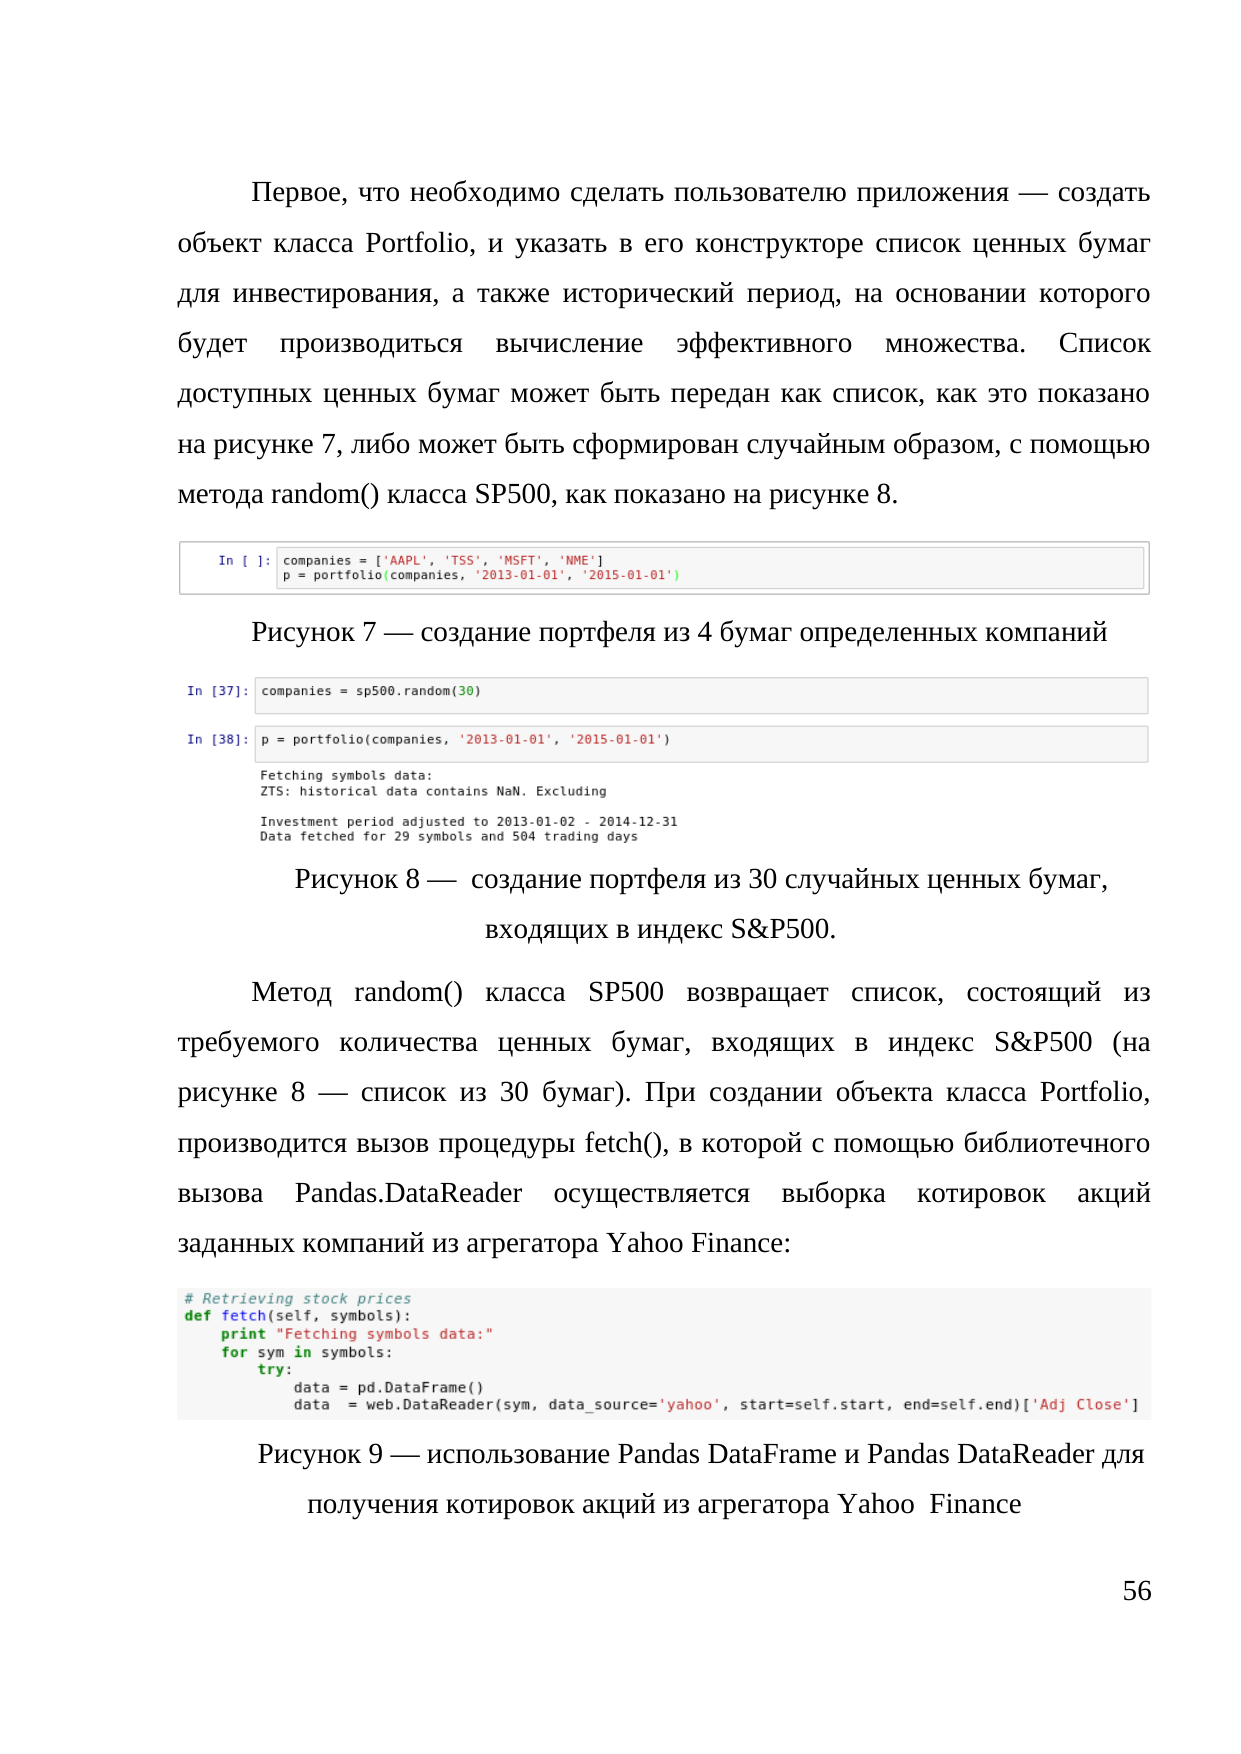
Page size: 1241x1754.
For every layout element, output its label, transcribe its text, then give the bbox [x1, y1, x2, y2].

text Первое, что необходимо сделать пользователю приложения — создать объект класса Portfolio, и указать в его конструкторе список ценных бумаг для инвестирования, а также исторический период, на основании которого будет производиться вычисление эффективного множества. Список доступных ценных бумаг может быть передан как список, как это показано на рисунке 7, либо может быть сформирован случайным образом, с помощью метода random() класса SP500, как показано на рисунке 8. [177, 174, 1152, 510]
picture [177, 539, 1152, 597]
text Метод random() класса SP500 возвращает список, состоящий из требуемого количества ценных бумаг, входящих в индекс S&P500 (на рисунке 8 — список из 30 бумаг). При создании объекта класса Portfolio, производится вызов процедуры fetch(), в которой с помощью библиотечного вызова Pandas.DataReader осуществляется выборка котировок акций заданных компаний из агрегатора Yahoo Finance: [177, 974, 1152, 1259]
text Рисунок 9 — использование Pandas DataFrame и Pandas DataReader для получения котировок акций из агрегатора Yahoo Finance [177, 1420, 1152, 1520]
text Рисунок 7 — создание портфеля из 4 бумаг определенных компаний [177, 597, 1152, 647]
picture [177, 1288, 1152, 1420]
text Рисунок 8 — создание портфеля из 30 случайных ценных бумаг, входящих в индекс S&P500. [177, 844, 1152, 945]
picture [177, 676, 1152, 844]
